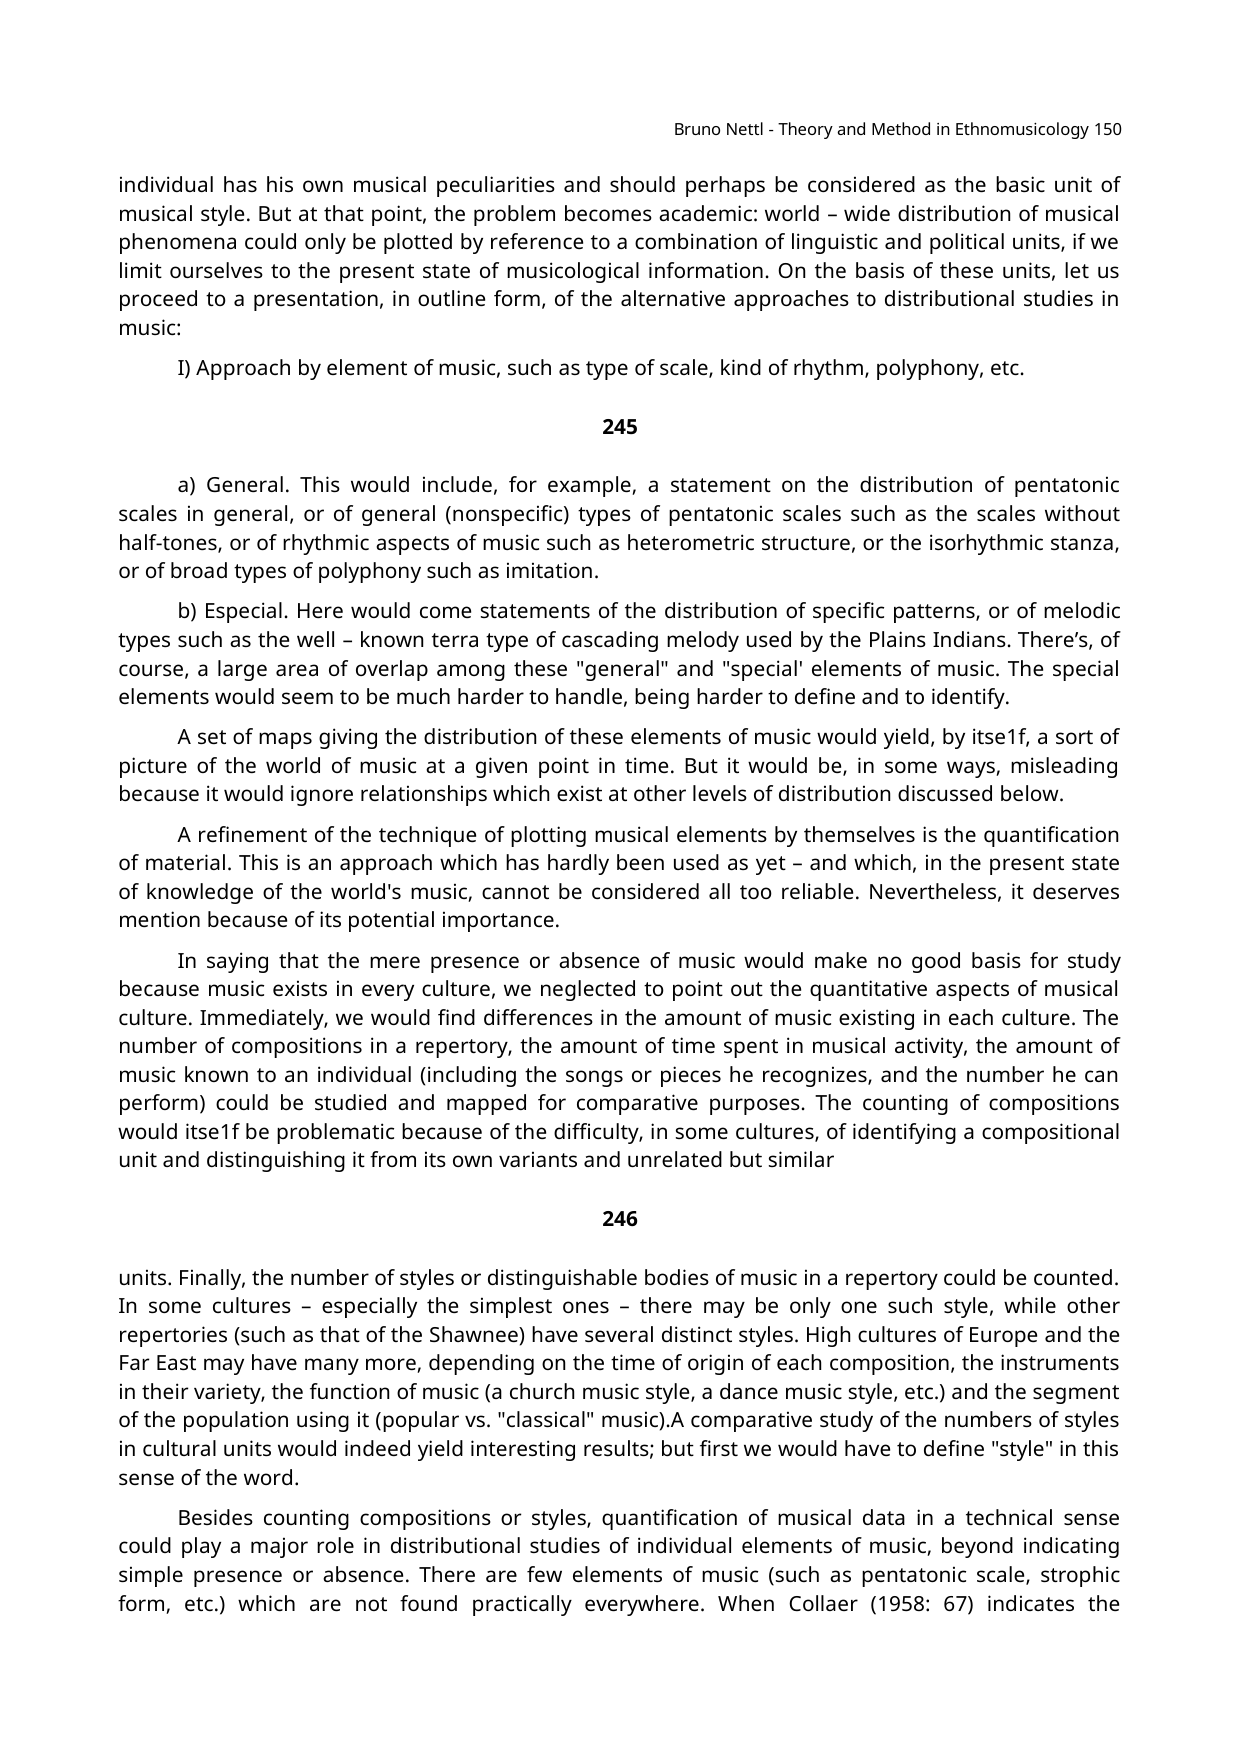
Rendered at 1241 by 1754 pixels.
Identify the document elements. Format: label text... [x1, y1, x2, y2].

text I) Approach by element of music, such as type of scale, kind of rhythm, polyphony, etc. [118, 353, 1122, 382]
text a) General. This would include, for example, a statement on the distribution of pentatonic scales in general, or of general (nonspecific) types of pentatonic scales such as the scales without half-tones, or of rhythmic aspects of music such as heterometric structure, or the isorhythmic stanza, or of broad types of polyphony such as imitation. [118, 470, 1122, 584]
text Besides counting compositions or styles, quantification of musical data in a technical sense could play a major role in distributional studies of individual elements of music, beyond indicating simple presence or absence. There are few elements of music (such as pentatonic scale, strophic form, etc.) which are not found practically everywhere. When Collaer (1958: 67) indicates the [118, 1503, 1122, 1617]
text In saying that the mere presence or absence of music would make no good basis for study because music exists in every culture, we neglected to point out the quantitative aspects of musical culture. Immediately, we would find differences in the amount of music existing in each culture. The number of compositions in a repertory, the amount of time spent in musical activity, the amount of music known to an individual (including the songs or pieces he recognizes, and the number he can perform) could be studied and mapped for comparative purposes. The counting of compositions would itse1f be problematic because of the difficulty, in some cultures, of identifying a compositional unit and distinguishing it from its own variants and unrelated but similar [118, 946, 1122, 1174]
text b) Especial. Here would come statements of the distribution of specific patterns, or of melodic types such as the well – known terra type of cascading melody used by the Plains Indians. There’s, of course, a large area of overlap among these "general" and "special' elements of music. The special elements would seem to be much harder to handle, being harder to define and to identify. [118, 596, 1122, 711]
text 245 [118, 412, 1122, 440]
text 246 [118, 1204, 1122, 1233]
text individual has his own musical peculiarities and should perhaps be considered as the basic unit of musical style. But at that point, the problem becomes academic: world – wide distribution of musical phenomena could only be plotted by reference to a combination of linguistic and political units, if we limit ourselves to the present state of musicological information. On the basis of these units, let us proceed to a presentation, in outline form, of the alternative approaches to distributional studies in music: [118, 170, 1122, 341]
text A refinement of the technique of plotting musical elements by themselves is the quantification of material. This is an approach which has hardly been used as yet – and which, in the present state of knowledge of the world's music, cannot be considered all too reliable. Nevertheless, it deserves mention because of its potential importance. [118, 820, 1122, 934]
text A set of maps giving the distribution of these elements of music would yield, by itse1f, a sort of picture of the world of music at a given point in time. But it would be, in some ways, misleading because it would ignore relationships which exist at other levels of distribution discussed below. [118, 722, 1122, 808]
text units. Finally, the number of styles or distinguishable bodies of music in a repertory could be counted. In some cultures – especially the simplest ones – there may be only one such style, while other repertories (such as that of the Shawnee) have several distinct styles. High cultures of Europe and the Far East may have many more, depending on the time of origin of each composition, the instruments in their variety, the function of music (a church music style, a dance music style, etc.) and the segment of the population using it (popular vs. "classical" music).A comparative study of the numbers of styles in cultural units would indeed yield interesting results; but first we would have to define "style" in this sense of the word. [118, 1263, 1122, 1491]
